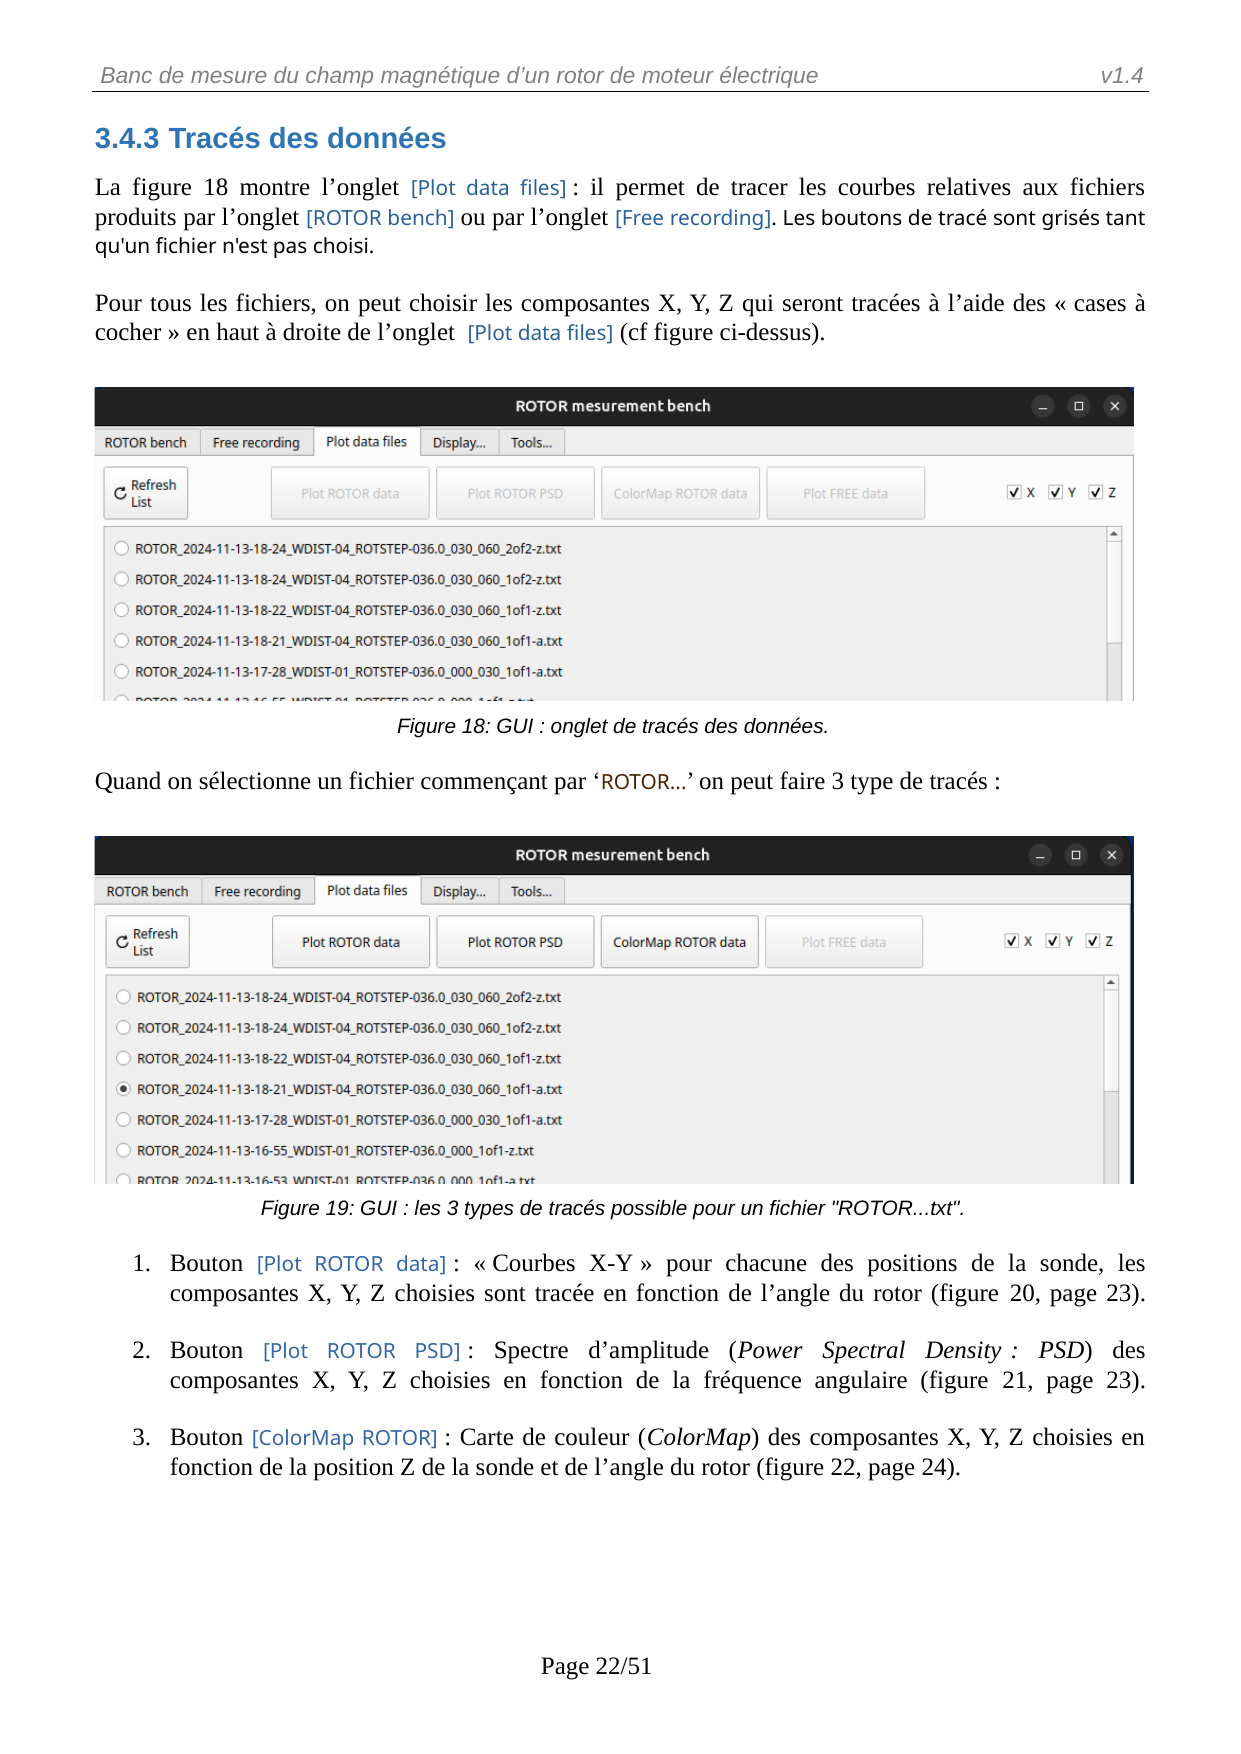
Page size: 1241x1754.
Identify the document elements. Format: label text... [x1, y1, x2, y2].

list Bouton [ColorMap ROTOR] : Carte de couleur (ColorMap) des composantes X, Y, Z choisies en fonction de la position Z de la sonde et de l’angle du rotor (figure 22, page 24). [132, 1422, 1146, 1481]
list Bouton [Plot ROTOR data] : « Courbes X-Y » pour chacune des positions de la sonde, les composantes X, Y, Z choisies sont tracée en fonction de l’angle du rotor (figure 20, page 23). [132, 1248, 1146, 1336]
text La figure 18 montre l’onglet [Plot data files] : il permet de tracer les courbes relatives aux fichiers produits par l’onglet [ROTOR bench] ou par l’onglet [Free recording]. Les boutons de tracé sont grisés tant qu'un fichier n'est pas choisi. [94, 172, 1146, 259]
subtitle Tracés des données [94, 121, 1146, 154]
picture [94, 836, 1134, 1184]
text Quand on sélectionne un fichier commençant par ‘ROTOR...’ on peut faire 3 type de tracés : [94, 766, 1146, 796]
text Figure 19: GUI : les 3 types de tracés possible pour un fichier "ROTOR...txt". [94, 1184, 1134, 1220]
list Bouton [Plot ROTOR PSD] : Spectre d’amplitude (Power Spectral Density : PSD) des composantes X, Y, Z choisies en fonction de la fréquence angulaire (figure 21, page 23). [132, 1336, 1146, 1422]
picture [94, 387, 1134, 701]
text Pour tous les fichiers, on peut choisir les composantes X, Y, Z qui seront tracées à l’aide des « cases à cocher » en haut à droite de l’onglet [Plot data files] (cf figure ci-dessus). [94, 288, 1146, 346]
text Figure 18: GUI : onglet de tracés des données. [94, 701, 1134, 737]
